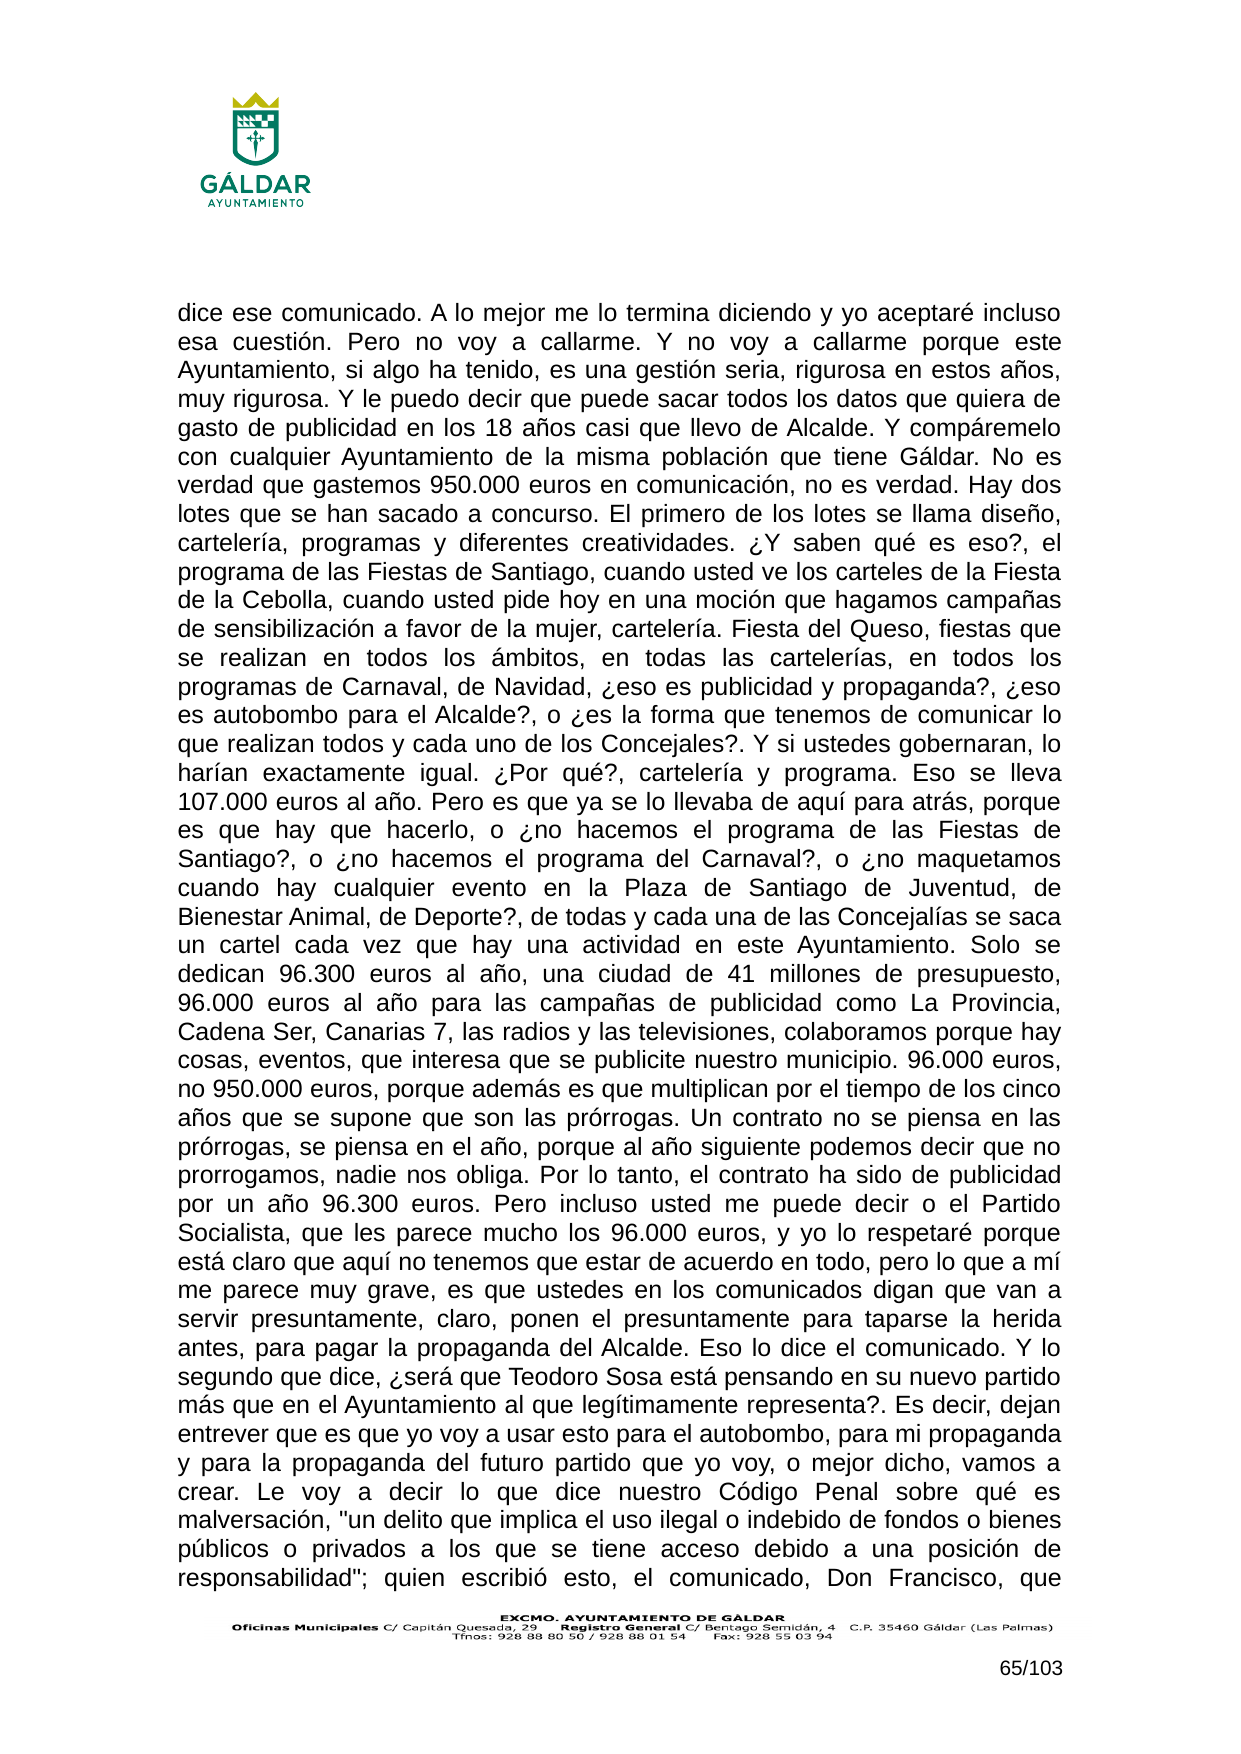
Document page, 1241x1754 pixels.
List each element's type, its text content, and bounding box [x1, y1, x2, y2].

picture [237, 1614, 1059, 1640]
text dice ese comunicado. A lo mejor me lo termina diciendo y yo aceptaré incluso esa cuestión. Pero no voy a callarme. Y no voy a callarme porque este Ayuntamiento, si algo ha tenido, es una gestión seria, rigurosa en estos años, muy rigurosa. Y le puedo decir que puede sacar todos los datos que quiera de gasto de publicidad en los 18 años casi que llevo de Alcalde. Y compáremelo con cualquier Ayuntamiento de la misma población que tiene Gáldar. No es verdad que gastemos 950.000 euros en comunicación, no es verdad. Hay dos lotes que se han sacado a concurso. El primero de los lotes se llama diseño, cartelería, programas y diferentes creatividades. ¿Y saben qué es eso?, el programa de las Fiestas de Santiago, cuando usted ve los carteles de la Fiesta de la Cebolla, cuando usted pide hoy en una moción que hagamos campañas de sensibilización a favor de la mujer, cartelería. Fiesta del Queso, fiestas que se realizan en todos los ámbitos, en todas las cartelerías, en todos los programas de Carnaval, de Navidad, ¿eso es publicidad y propaganda?, ¿eso es autobombo para el Alcalde?, o ¿es la forma que tenemos de comunicar lo que realizan todos y cada uno de los Concejales?. Y si ustedes gobernaran, lo harían exactamente igual. ¿Por qué?, cartelería y programa. Eso se lleva 107.000 euros al año. Pero es que ya se lo llevaba de aquí para atrás, porque es que hay que hacerlo, o ¿no hacemos el programa de las Fiestas de Santiago?, o ¿no hacemos el programa del Carnaval?, o ¿no maquetamos cuando hay cualquier evento en la Plaza de Santiago de Juventud, de Bienestar Animal, de Deporte?, de todas y cada una de las Concejalías se saca un cartel cada vez que hay una actividad en este Ayuntamiento. Solo se dedican 96.300 euros al año, una ciudad de 41 millones de presupuesto, 96.000 euros al año para las campañas de publicidad como La Provincia, Cadena Ser, Canarias 7, las radios y las televisiones, colaboramos porque hay cosas, eventos, que interesa que se publicite nuestro municipio. 96.000 euros, no 950.000 euros, porque además es que multiplican por el tiempo de los cinco años que se supone que son las prórrogas. Un contrato no se piensa en las prórrogas, se piensa en el año, porque al año siguiente podemos decir que no prorrogamos, nadie nos obliga. Por lo tanto, el contrato ha sido de publicidad por un año 96.300 euros. Pero incluso usted me puede decir o el Partido Socialista, que les parece mucho los 96.000 euros, y yo lo respetaré porque está claro que aquí no tenemos que estar de acuerdo en todo, pero lo que a mí me parece muy grave, es que ustedes en los comunicados digan que van a servir presuntamente, claro, ponen el presuntamente para taparse la herida antes, para pagar la propaganda del Alcalde. Eso lo dice el comunicado. Y lo segundo que dice, ¿será que Teodoro Sosa está pensando en su nuevo partido más que en el Ayuntamiento al que legítimamente representa?. Es decir, dejan entrever que es que yo voy a usar esto para el autobombo, para mi propaganda y para la propaganda del futuro partido que yo voy, o mejor dicho, vamos a crear. Le voy a decir lo que dice nuestro Código Penal sobre qué es malversación, "un delito que implica el uso ilegal o indebido de fondos o bienes públicos o privados a los que se tiene acceso debido a una posición de responsabilidad"; quien escribió esto, el comunicado, Don Francisco, que [177, 298, 1063, 1592]
picture [182, 73, 328, 225]
